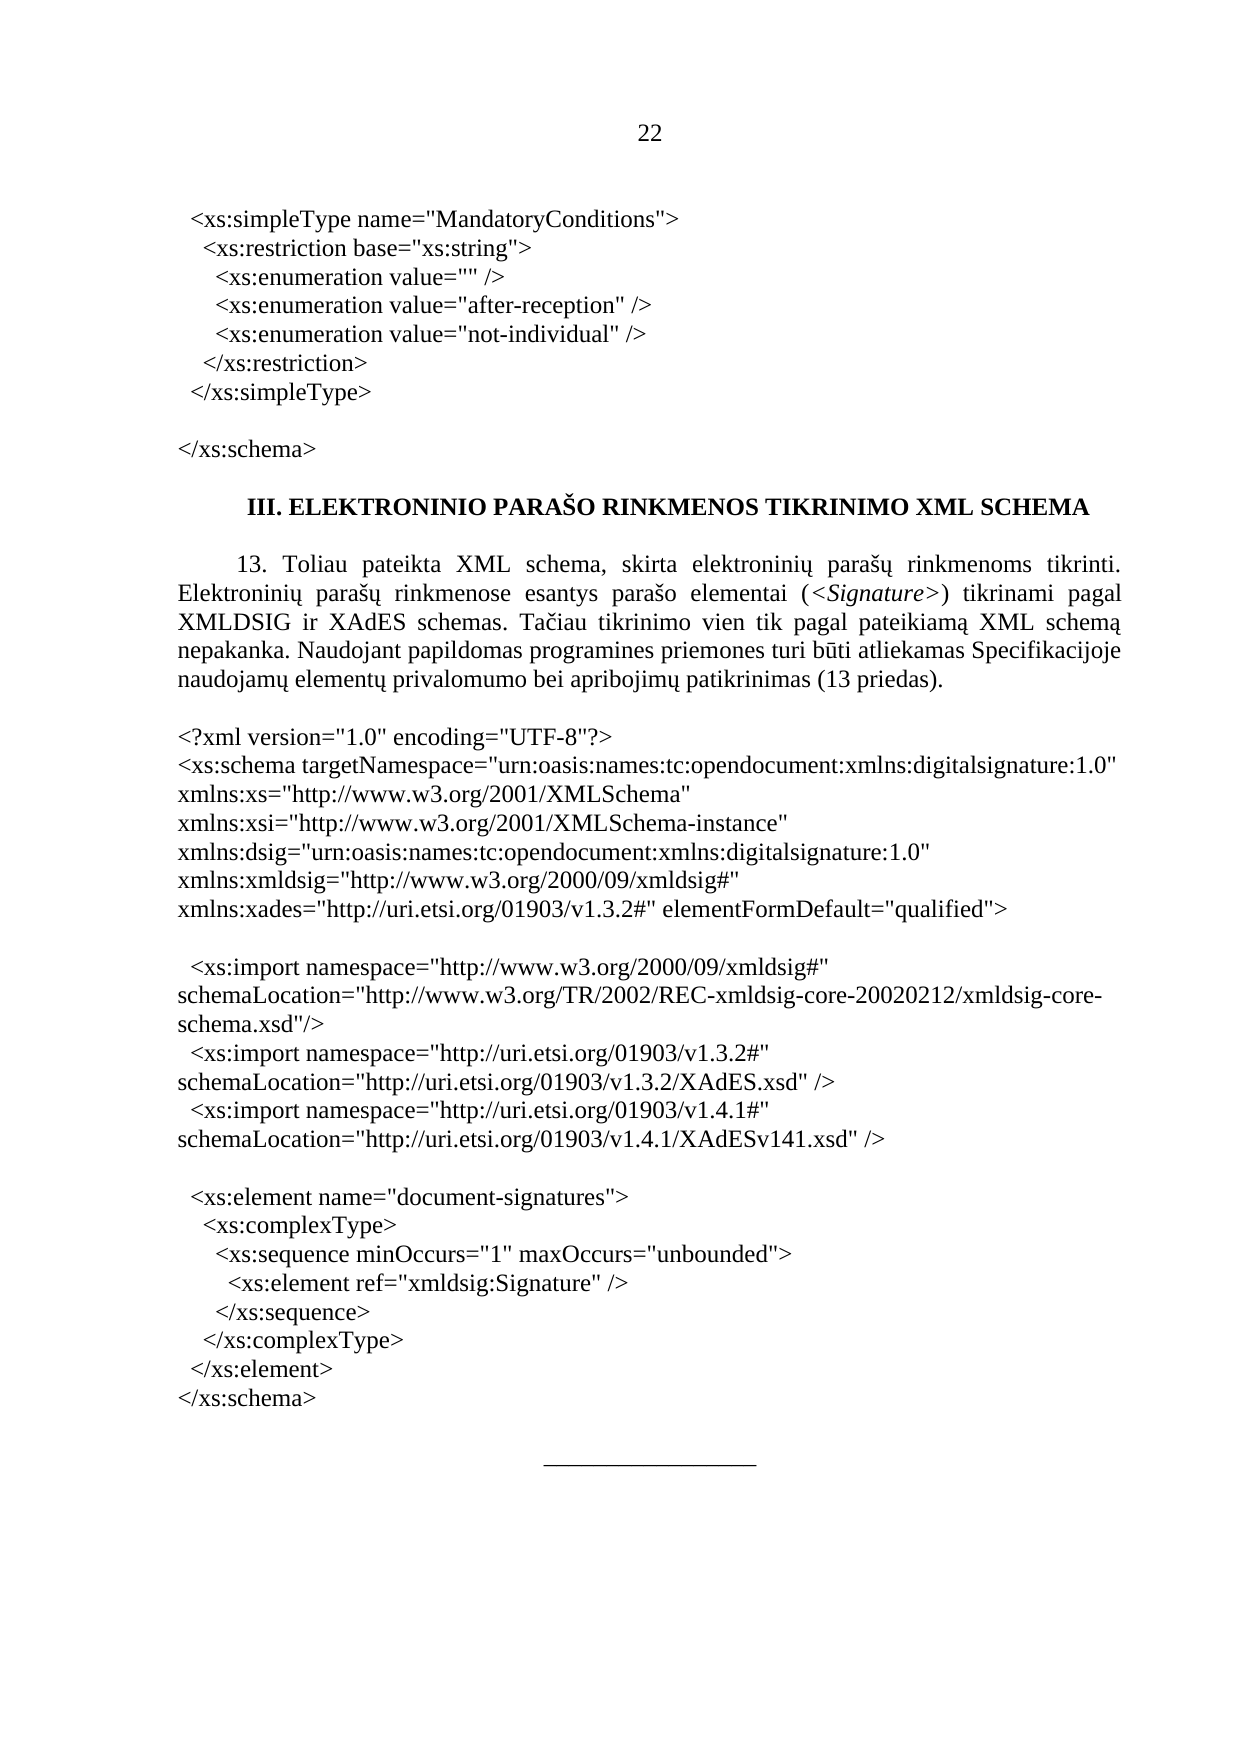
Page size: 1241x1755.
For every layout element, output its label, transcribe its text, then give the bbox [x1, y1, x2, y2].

text 13. Toliau pateikta XML schema, skirta elektroninių parašų rinkmenoms tikrinti. Elektroninių parašų rinkmenose esantys parašo elementai (<Signature>) tikrinami pagal XMLDSIG ir XAdES schemas. Tačiau tikrinimo vien tik pagal pateikiamą XML schemą nepakanka. Naudojant papildomas programines priemones turi būti atliekamas Specifikacijoje naudojamų elementų privalomumo bei apribojimų patikrinimas (13 priedas). [177, 549, 1122, 693]
text </xs:element> [177, 1354, 1122, 1383]
text <xs:simpleType name="MandatoryConditions"> [177, 204, 1122, 233]
text </xs:simpleType> [177, 377, 1122, 406]
text <xs:enumeration value="not-individual" /> [177, 319, 1122, 348]
text <xs:import namespace="http://www.w3.org/2000/09/xmldsig#" schemaLocation="http://www.w3.org/TR/2002/REC-xmldsig-core-20020212/xmldsig-core-schema.xsd"/> [177, 952, 1122, 1038]
text <xs:enumeration value="" /> [177, 262, 1122, 291]
text <xs:element name="document-signatures"> [177, 1182, 1122, 1211]
text III. Elektroninio parašo rinkmenos tikrinimo XML schema [215, 492, 1122, 521]
text </xs:schema> [177, 434, 1122, 463]
text _________________ [177, 1441, 1122, 1469]
text <xs:schema targetNamespace="urn:oasis:names:tc:opendocument:xmlns:digitalsignature:1.0" xmlns:xs="http://www.w3.org/2001/XMLSchema" xmlns:xsi="http://www.w3.org/2001/XMLSchema-instance" xmlns:dsig="urn:oasis:names:tc:opendocument:xmlns:digitalsignature:1.0" xmlns:xmldsig="http://www.w3.org/2000/09/xmldsig#" xmlns:xades="http://uri.etsi.org/01903/v1.3.2#" elementFormDefault="qualified"> [177, 751, 1122, 923]
text </xs:restriction> [177, 348, 1122, 377]
text </xs:schema> [177, 1383, 1122, 1412]
text <xs:enumeration value="after-reception" /> [177, 291, 1122, 319]
text <xs:import namespace="http://uri.etsi.org/01903/v1.4.1#" schemaLocation="http://uri.etsi.org/01903/v1.4.1/XAdESv141.xsd" /> [177, 1096, 1122, 1153]
text <?xml version="1.0" encoding="UTF-8"?> [177, 722, 1122, 751]
text <xs:element ref="xmldsig:Signature" /> [177, 1268, 1122, 1297]
text </xs:complexType> [177, 1326, 1122, 1354]
text <xs:restriction base="xs:string"> [177, 233, 1122, 262]
text <xs:sequence minOccurs="1" maxOccurs="unbounded"> [177, 1239, 1122, 1268]
text <xs:complexType> [177, 1211, 1122, 1239]
text <xs:import namespace="http://uri.etsi.org/01903/v1.3.2#" schemaLocation="http://uri.etsi.org/01903/v1.3.2/XAdES.xsd" /> [177, 1038, 1122, 1096]
text </xs:sequence> [177, 1297, 1122, 1326]
